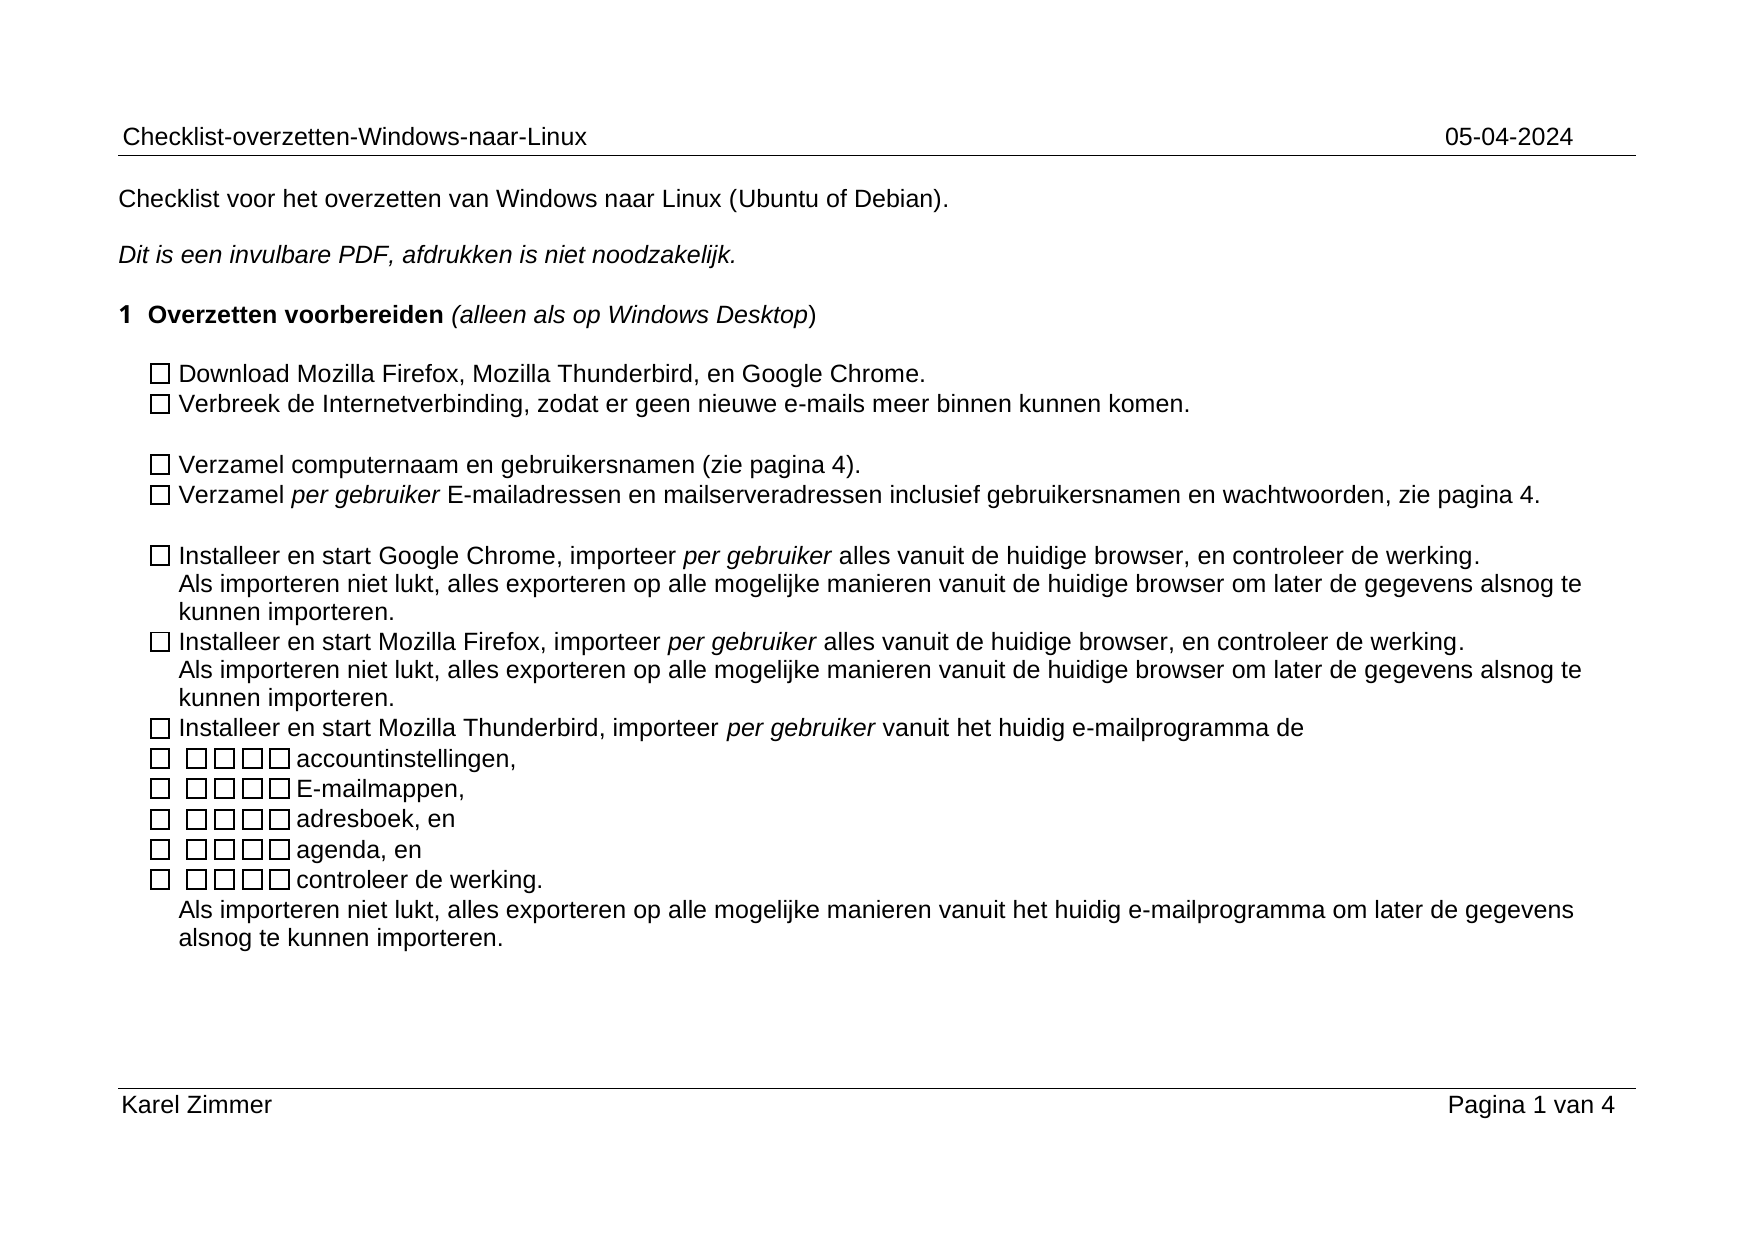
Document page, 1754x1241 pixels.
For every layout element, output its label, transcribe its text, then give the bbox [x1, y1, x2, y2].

table_cell [141, 540, 177, 627]
table_cell E-mailmappen, [177, 774, 1617, 804]
table_cell [141, 480, 177, 510]
list Overzetten voorbereiden (alleen als op Windows Desktop) [118, 297, 1636, 331]
table_cell [141, 834, 177, 865]
table_cell [141, 895, 177, 953]
table_cell [177, 419, 1617, 449]
text Checklist voor het overzetten van Windows naar Linux (Ubuntu of Debian). [118, 184, 1636, 212]
table_header Download Mozilla Firefox, Mozilla Thunderbird, en Google Chrome. [177, 359, 1617, 389]
table_cell Als importeren niet lukt, alles exporteren op alle mogelijke manieren vanuit het huidig e-mailprogramma om later de gegevens alsnog te kunnen importeren. [177, 895, 1617, 953]
table_cell [141, 774, 177, 804]
table_cell Verbreek de Internetverbinding, zodat er geen nieuwe e-mails meer binnen kunnen komen. [177, 389, 1617, 419]
table_cell [141, 627, 177, 713]
table_cell [141, 865, 177, 895]
table_cell Installeer en start Mozilla Firefox, importeer per gebruiker alles vanuit de huidige browser, en controleer de werking. Als importeren niet lukt, alles exporteren op alle mogelijke manieren vanuit de huidige browser om later de gegevens alsnog te kunnen importeren. [177, 627, 1617, 713]
table_cell [141, 510, 177, 540]
table_cell agenda, en [177, 834, 1617, 865]
table_header [141, 359, 177, 389]
table_cell Installeer en start Mozilla Thunderbird, importeer per gebruiker vanuit het huidig e-mailprogramma de [177, 713, 1617, 743]
table_cell [141, 804, 177, 834]
table_cell Verzamel per gebruiker E-mailadressen en mailserveradressen inclusief gebruikersnamen en wachtwoorden, zie pagina 4. [177, 480, 1617, 510]
table_cell [141, 713, 177, 743]
table_cell accountinstellingen, [177, 744, 1617, 774]
table_cell [141, 450, 177, 480]
table_cell adresboek, en [177, 804, 1617, 834]
table_cell [141, 744, 177, 774]
text Dit is een invulbare PDF, afdrukken is niet noodzakelijk. [118, 241, 1636, 268]
table_cell Installeer en start Google Chrome, importeer per gebruiker alles vanuit de huidige browser, en controleer de werking. Als importeren niet lukt, alles exporteren op alle mogelijke manieren vanuit de huidige browser om later de gegevens alsnog te kunnen importeren. [177, 540, 1617, 627]
table_cell [141, 419, 177, 449]
table_cell [177, 510, 1617, 540]
table_cell Verzamel computernaam en gebruikersnamen (zie pagina 4). [177, 450, 1617, 480]
table_cell controleer de werking. [177, 865, 1617, 895]
table_cell [141, 389, 177, 419]
